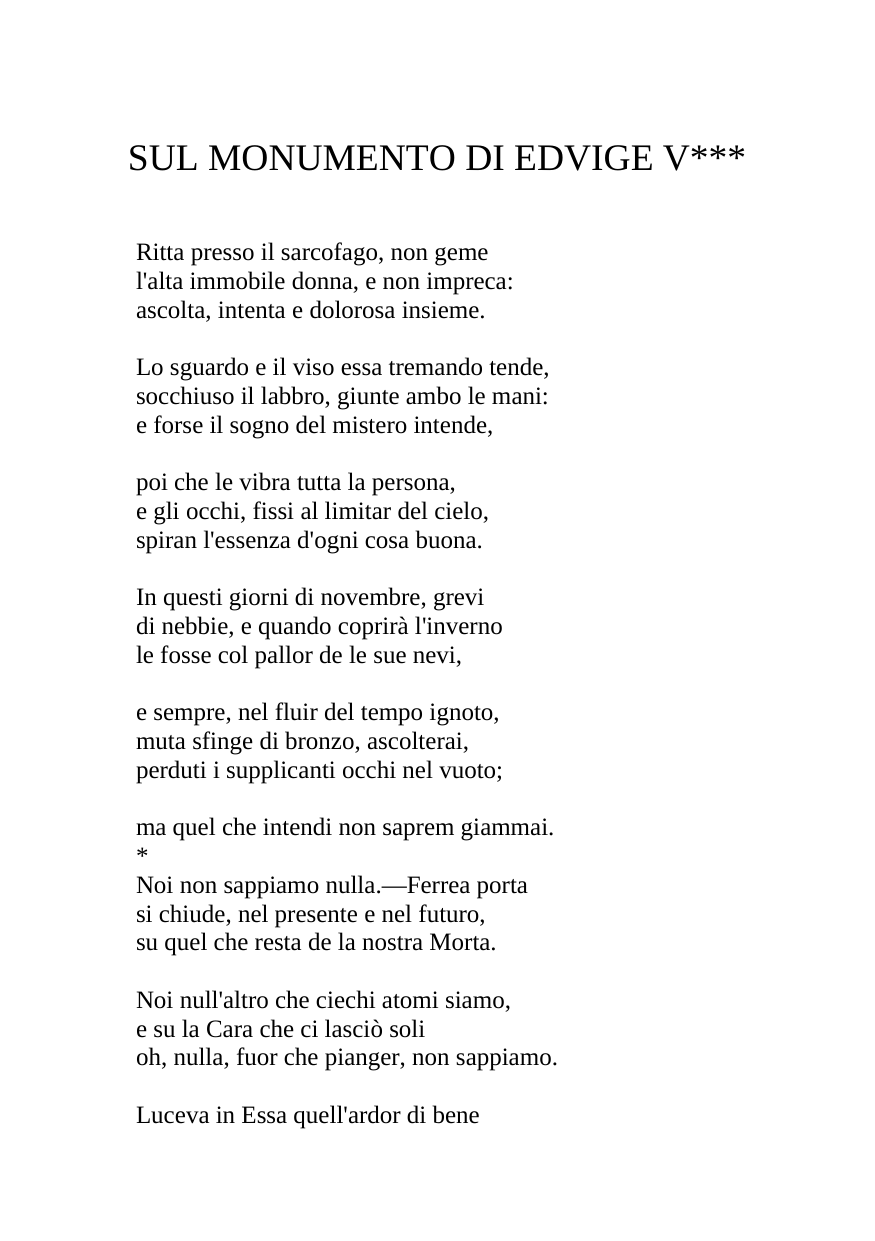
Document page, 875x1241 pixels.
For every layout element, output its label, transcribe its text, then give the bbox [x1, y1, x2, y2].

text Ritta presso il sarcofago, non geme [106, 237, 768, 266]
text su quel che resta de la nostra Morta. [106, 927, 768, 956]
text * [106, 841, 768, 870]
text Noi non sappiamo nulla.—Ferrea porta [106, 870, 768, 899]
text socchiuso il labbro, giunte ambo le mani: [106, 381, 768, 410]
text si chiude, nel presente e nel futuro, [106, 899, 768, 927]
text In questi giorni di novembre, grevi [106, 582, 768, 611]
text Noi null'altro che ciechi atomi siamo, [106, 985, 768, 1014]
text spiran l'essenza d'ogni cosa buona. [106, 525, 768, 554]
text perduti i supplicanti occhi nel vuoto; [106, 755, 768, 784]
text le fosse col pallor de le sue nevi, [106, 640, 768, 669]
text e sempre, nel fluir del tempo ignoto, [106, 697, 768, 726]
text l'alta immobile donna, e non impreca: [106, 266, 768, 295]
text poi che le vibra tutta la persona, [106, 467, 768, 496]
text Lo sguardo e il viso essa tremando tende, [106, 352, 768, 381]
text ma quel che intendi non saprem giammai. [106, 812, 768, 841]
text Luceva in Essa quell'ardor di bene [106, 1100, 768, 1129]
text e gli occhi, fissi al limitar del cielo, [106, 496, 768, 525]
text e forse il sogno del mistero intende, [106, 410, 768, 439]
text muta sfinge di bronzo, ascolterai, [106, 726, 768, 755]
text oh, nulla, fuor che pianger, non sappiamo. [106, 1042, 768, 1071]
text di nebbie, e quando coprirà l'inverno [106, 611, 768, 640]
text e su la Cara che ci lasciò soli [106, 1014, 768, 1042]
text ascolta, intenta e dolorosa insieme. [106, 295, 768, 324]
subtitle SUL MONUMENTO DI EDVIGE V*** [106, 135, 768, 178]
